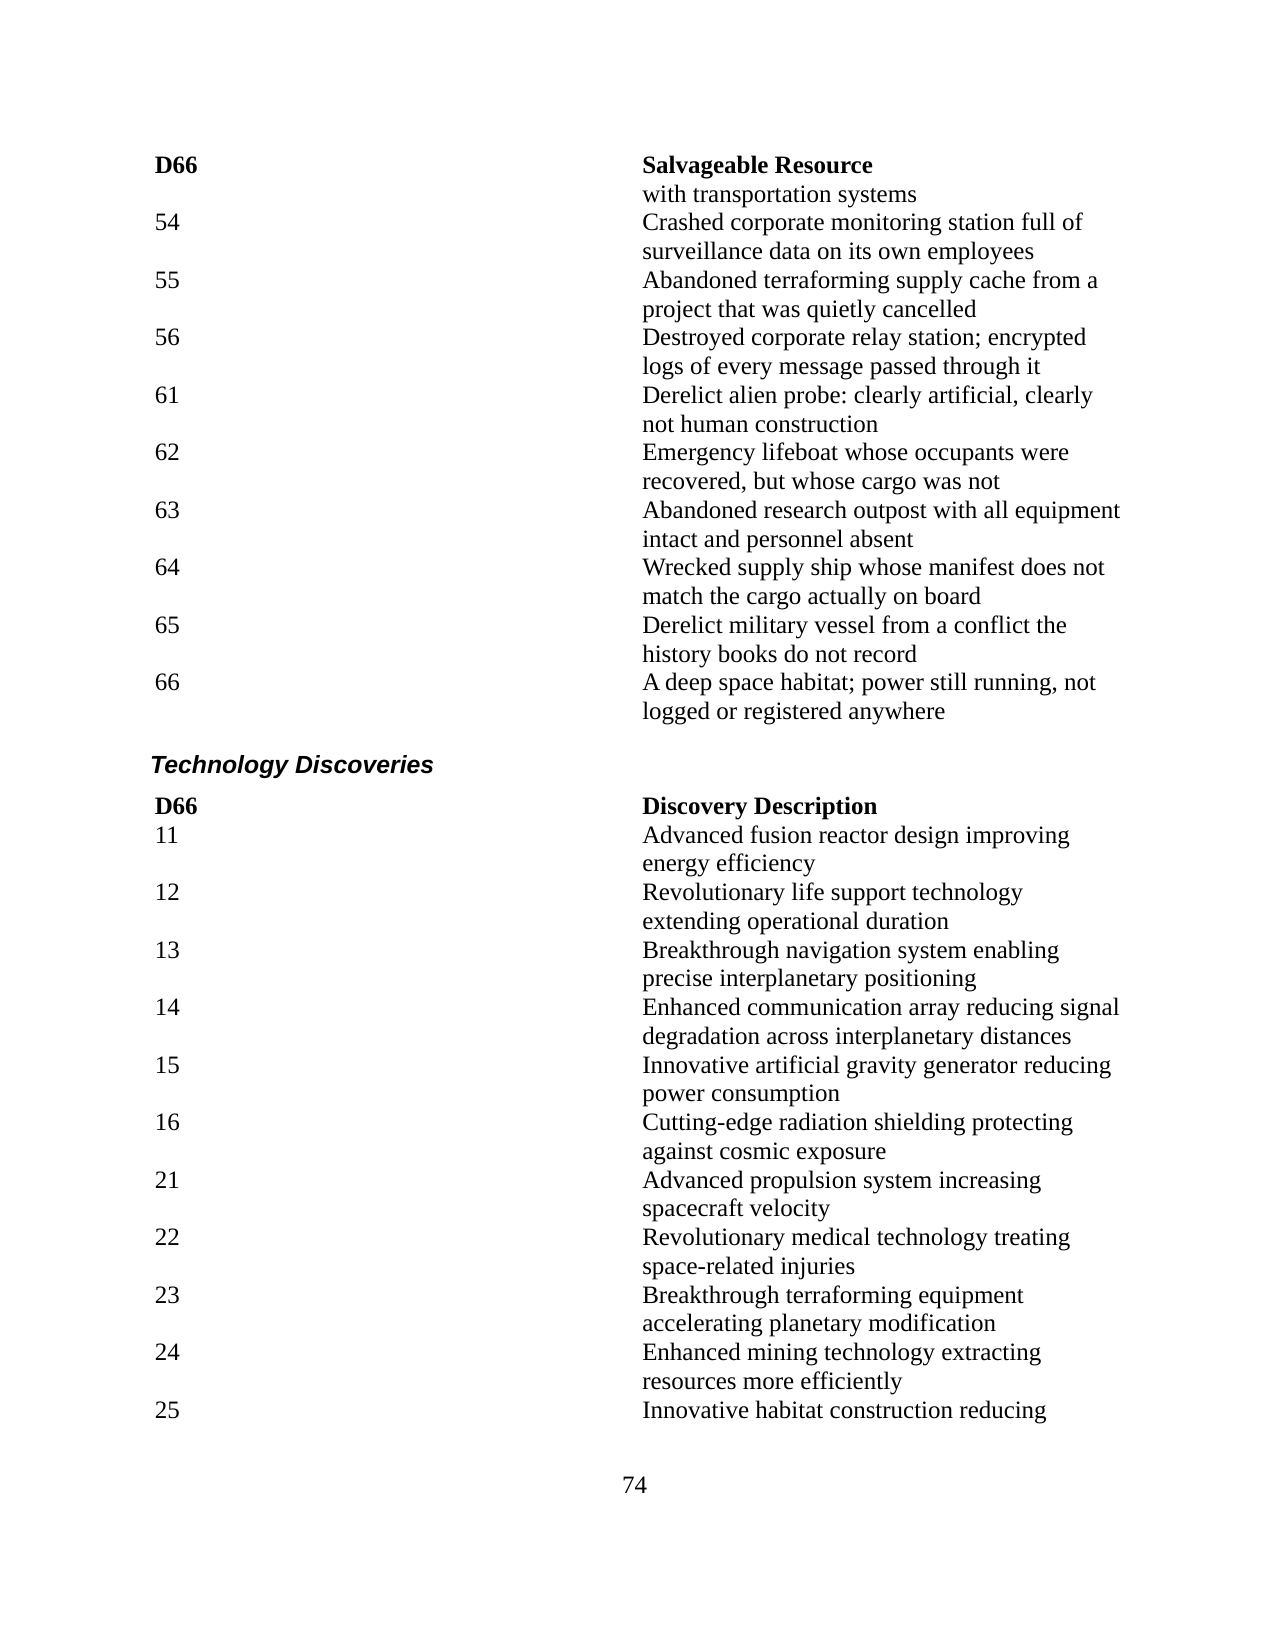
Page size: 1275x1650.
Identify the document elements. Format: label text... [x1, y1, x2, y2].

table_cell Innovative habitat construction reducing [638, 1395, 1125, 1423]
table_cell Emergency lifeboat whose occupants were recovered, but whose cargo was not [638, 438, 1125, 495]
table_cell 22 [150, 1222, 637, 1280]
table_cell Destroyed corporate relay station; encrypted logs of every message passed through it [638, 323, 1125, 380]
table_cell Crashed corporate monitoring station full of surveillance data on its own employees [638, 208, 1125, 265]
table_cell Derelict alien probe: clearly artificial, clearly not human construction [638, 380, 1125, 437]
table_cell 11 [150, 820, 637, 877]
table_cell Revolutionary life support technology extending operational duration [638, 877, 1125, 935]
table_cell with transportation systems [638, 179, 1125, 207]
table_cell Abandoned research outpost with all equipment intact and personnel absent [638, 495, 1125, 552]
table_cell Enhanced communication array reducing signal degradation across interplanetary distances [638, 992, 1125, 1050]
table_cell 55 [150, 265, 637, 322]
table_header D66 [150, 791, 637, 820]
table_header Discovery Description [638, 791, 1125, 820]
table_cell Abandoned terraforming supply cache from a project that was quietly cancelled [638, 265, 1125, 322]
table_cell 54 [150, 208, 637, 265]
table_cell 63 [150, 495, 637, 552]
table_cell Enhanced mining technology extracting resources more efficiently [638, 1337, 1125, 1395]
table_cell 62 [150, 438, 637, 495]
table_cell 14 [150, 992, 637, 1050]
table_cell 15 [150, 1050, 637, 1107]
table_cell 66 [150, 668, 637, 725]
table_cell 24 [150, 1337, 637, 1395]
table_cell Breakthrough terraforming equipment accelerating planetary modification [638, 1280, 1125, 1337]
table_cell 25 [150, 1395, 637, 1423]
table_cell 13 [150, 935, 637, 992]
table_cell Cutting-edge radiation shielding protecting against cosmic exposure [638, 1107, 1125, 1165]
table_cell 64 [150, 553, 637, 610]
table_cell Revolutionary medical technology treating space-related injuries [638, 1222, 1125, 1280]
table_cell 16 [150, 1107, 637, 1165]
table_cell 21 [150, 1165, 637, 1222]
table_cell Innovative artificial gravity generator reducing power consumption [638, 1050, 1125, 1107]
table_cell Breakthrough navigation system enabling precise interplanetary positioning [638, 935, 1125, 992]
table_header Salvageable Resource [638, 150, 1125, 179]
table_cell Advanced propulsion system increasing spacecraft velocity [638, 1165, 1125, 1222]
table_cell 65 [150, 610, 637, 667]
subtitle Technology Discoveries [150, 750, 1125, 778]
table_cell Advanced fusion reactor design improving energy efficiency [638, 820, 1125, 877]
table_cell [150, 179, 637, 207]
table_cell 56 [150, 323, 637, 380]
table_cell A deep space habitat; power still running, not logged or registered anywhere [638, 668, 1125, 725]
table_cell 61 [150, 380, 637, 437]
table_cell 12 [150, 877, 637, 935]
table_cell 23 [150, 1280, 637, 1337]
table_header D66 [150, 150, 637, 179]
table_cell Wrecked supply ship whose manifest does not match the cargo actually on board [638, 553, 1125, 610]
table_cell Derelict military vessel from a conflict the history books do not record [638, 610, 1125, 667]
